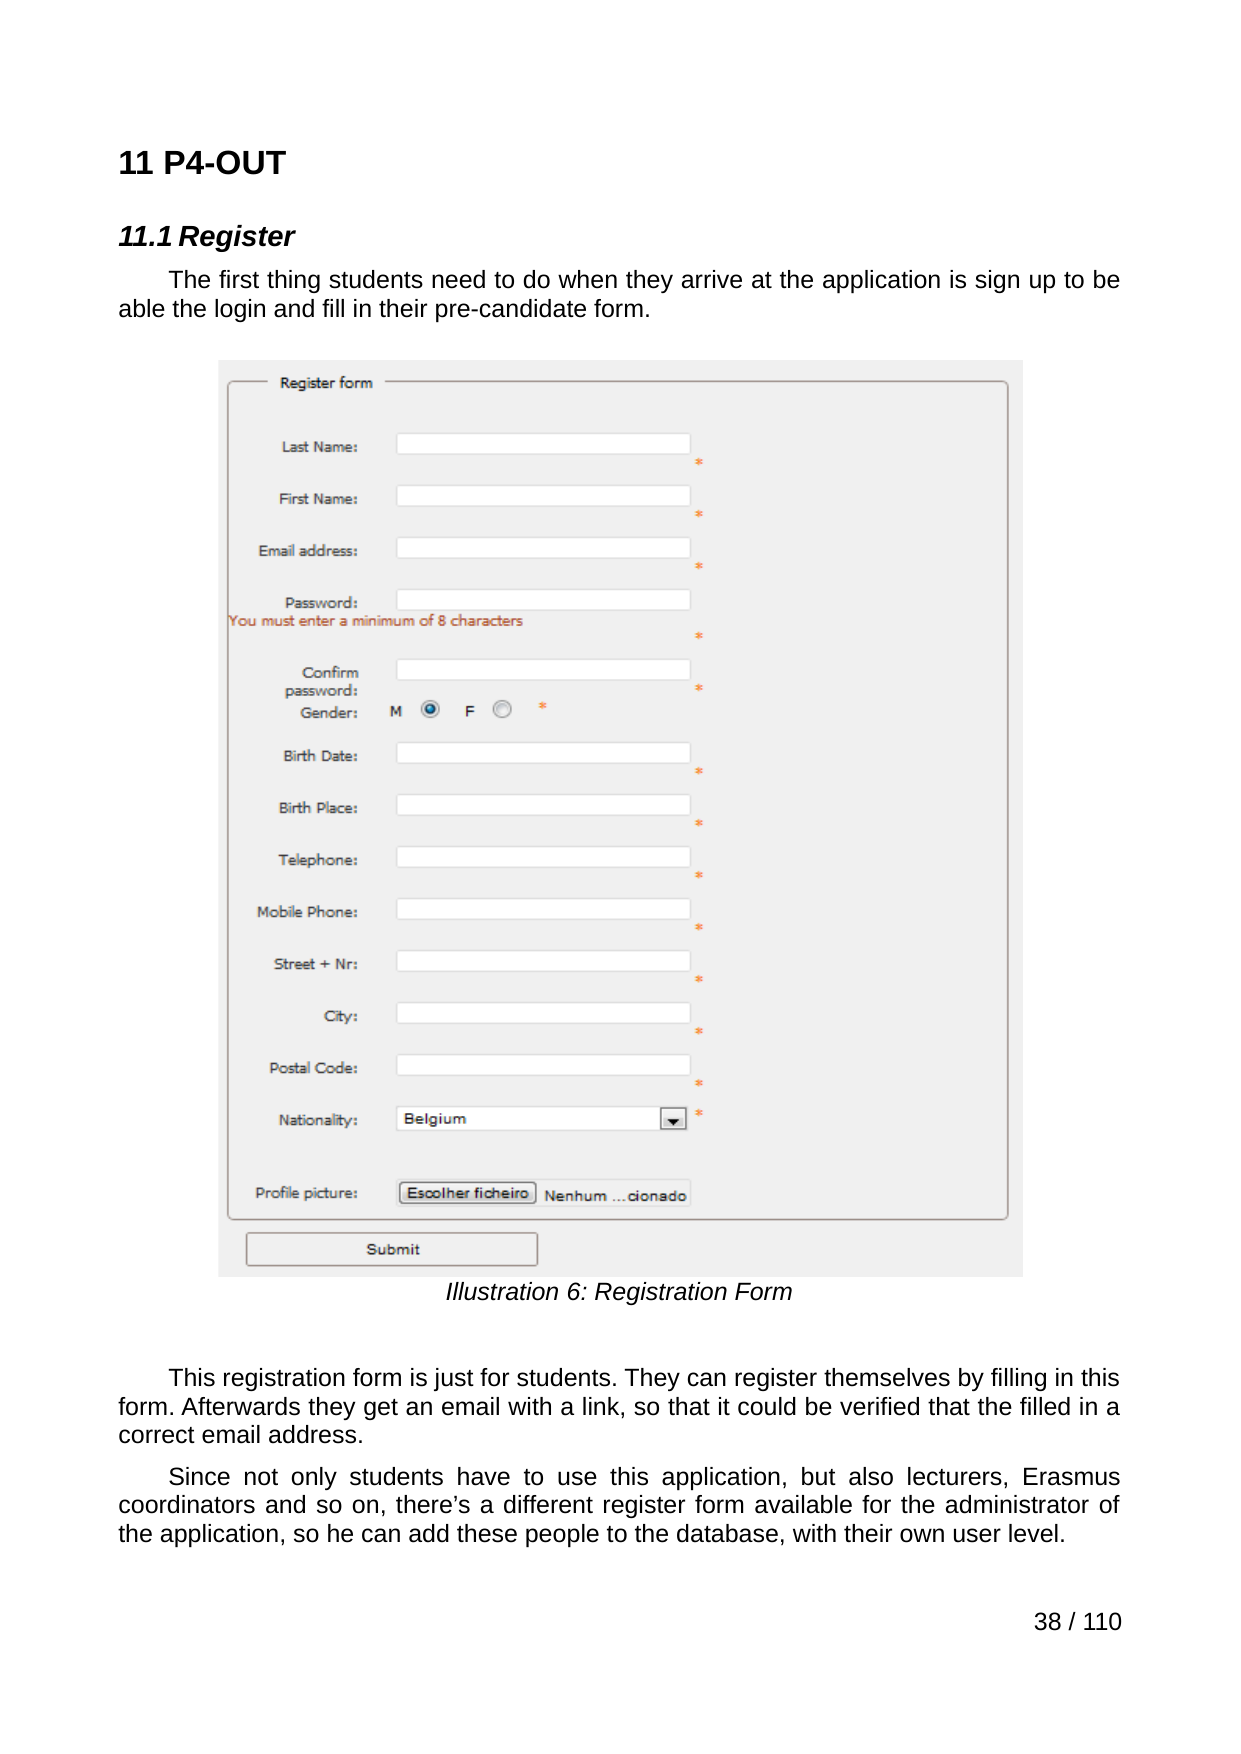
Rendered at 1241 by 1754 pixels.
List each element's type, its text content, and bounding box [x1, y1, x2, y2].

picture [218, 360, 1023, 1277]
text This registration form is just for students. They can register themselves by filling in this form. Afterwards they get an email with a link, so that it could be verified that the filled in a correct email address. [118, 1363, 1122, 1449]
subtitle Register [118, 219, 1122, 253]
text Illustration 6: Registration Form [218, 1277, 1023, 1305]
text Since not only students have to use this application, but also lecturers, Erasmus coordinators and so on, there’s a different register form available for the administrator of the application, so he can add these people to the database, with their own user level. [118, 1461, 1122, 1548]
text The first thing students need to do when they arrive at the application is sign up to be able the login and fill in their pre-candidate form. [118, 265, 1122, 323]
subtitle P4-OUT [118, 143, 1122, 182]
